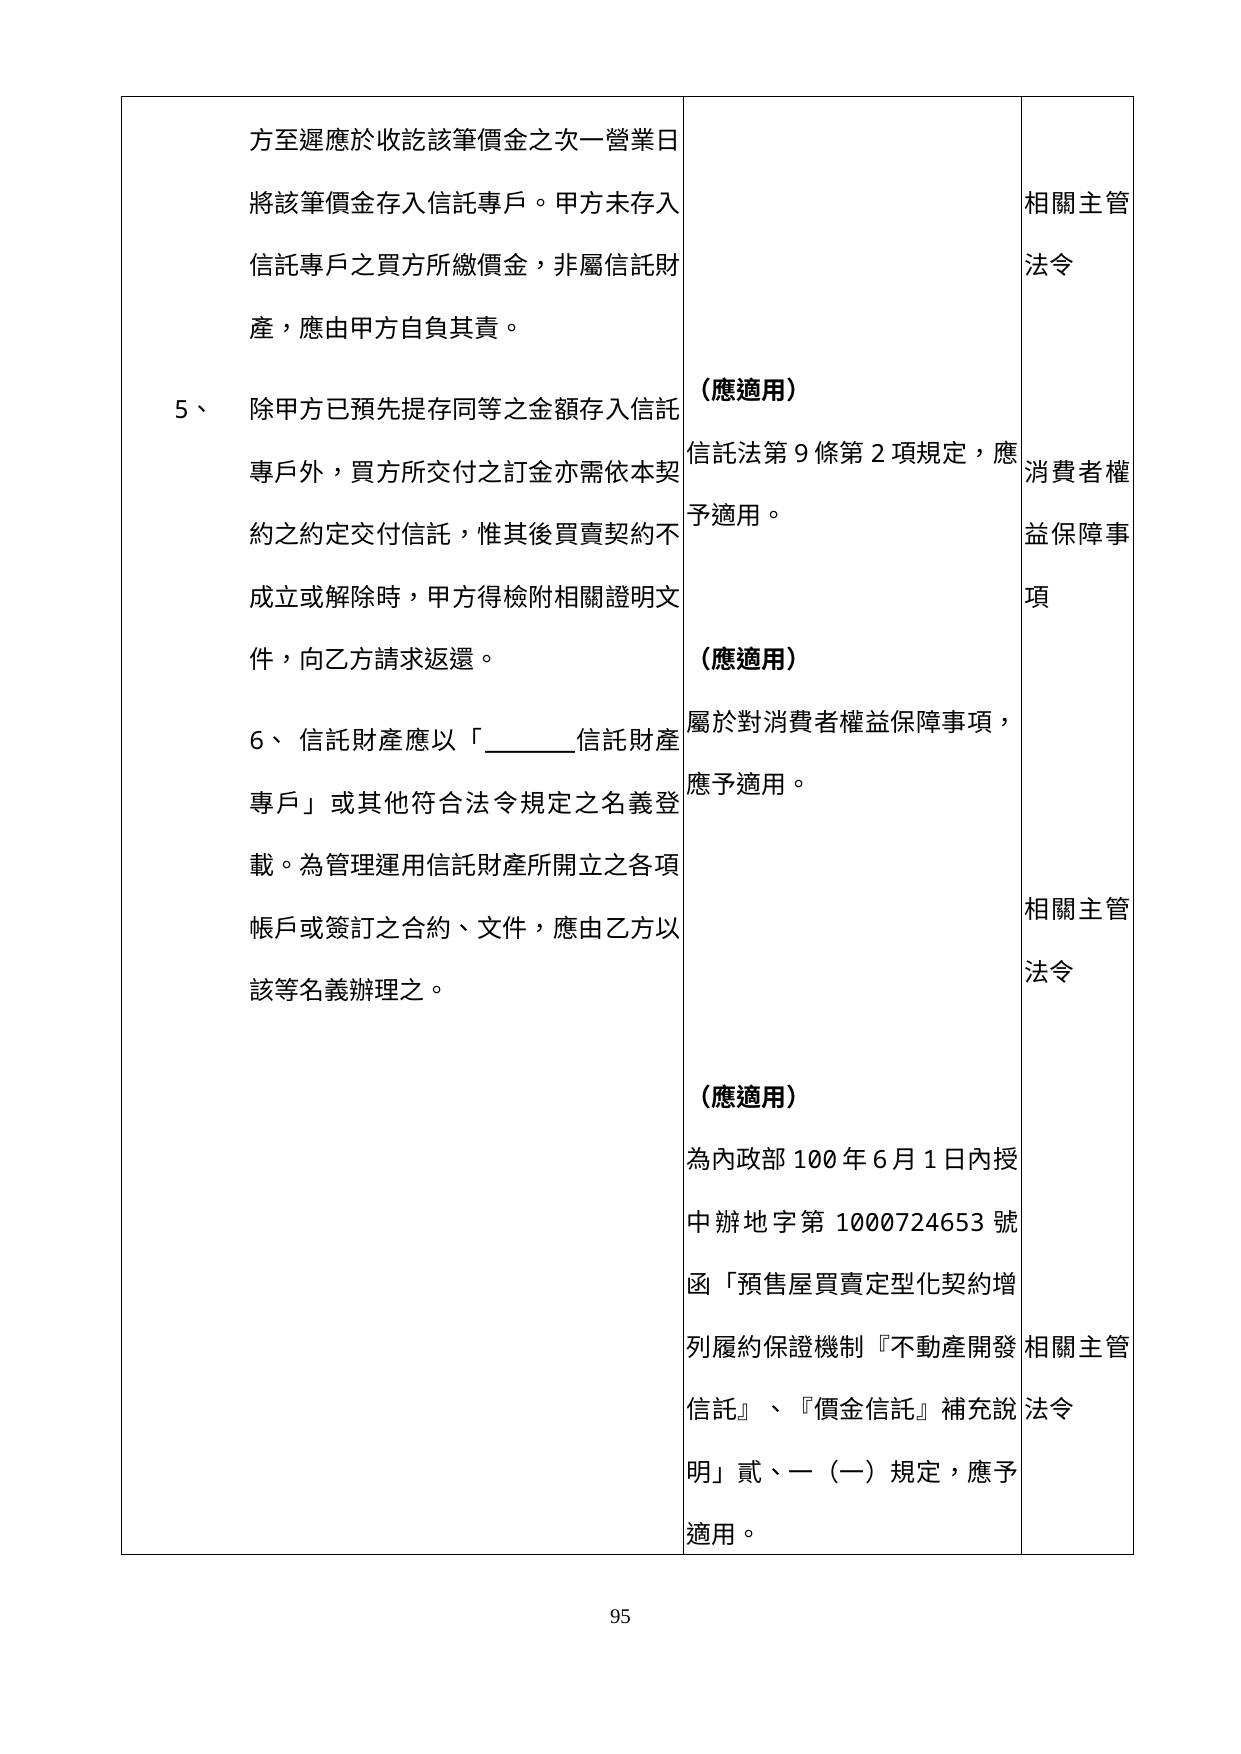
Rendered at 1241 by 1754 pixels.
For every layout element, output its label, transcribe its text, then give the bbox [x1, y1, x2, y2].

table_cell （應適用） 信託法第9條第2項規定，應予適用。 （應適用） 屬於對消費者權益保障事項，應予適用。 （應適用） 為內政部100年6月1日內授中辦地字第1000724653號函「預售屋買賣定型化契約增列履約保證機制『不動產開發信託』、『價金信託』補充說明」貳、一（一）規定，應予適用。 [684, 97, 1021, 1553]
table_cell 方至遲應於收訖該筆價金之次一營業日將該筆價金存入信託專戶。甲方未存入信託專戶之買方所繳價金，非屬信託財產，應由甲方自負其責。 除甲方已預先提存同等之金額存入信託專戶外，買方所交付之訂金亦需依本契約之約定交付信託，惟其後買賣契約不成立或解除時，甲方得檢附相關證明文件，向乙方請求返還。 信託財產應以「______信託財產專戶」或其他符合法令規定之名義登載。為管理運用信託財產所開立之各項帳戶或簽訂之合約、文件，應由乙方以該等名義辦理之。 [122, 97, 683, 1553]
table_cell 相關主管法令 消費者權益保障事項 相關主管法令 相關主管法令 [1022, 97, 1133, 1553]
